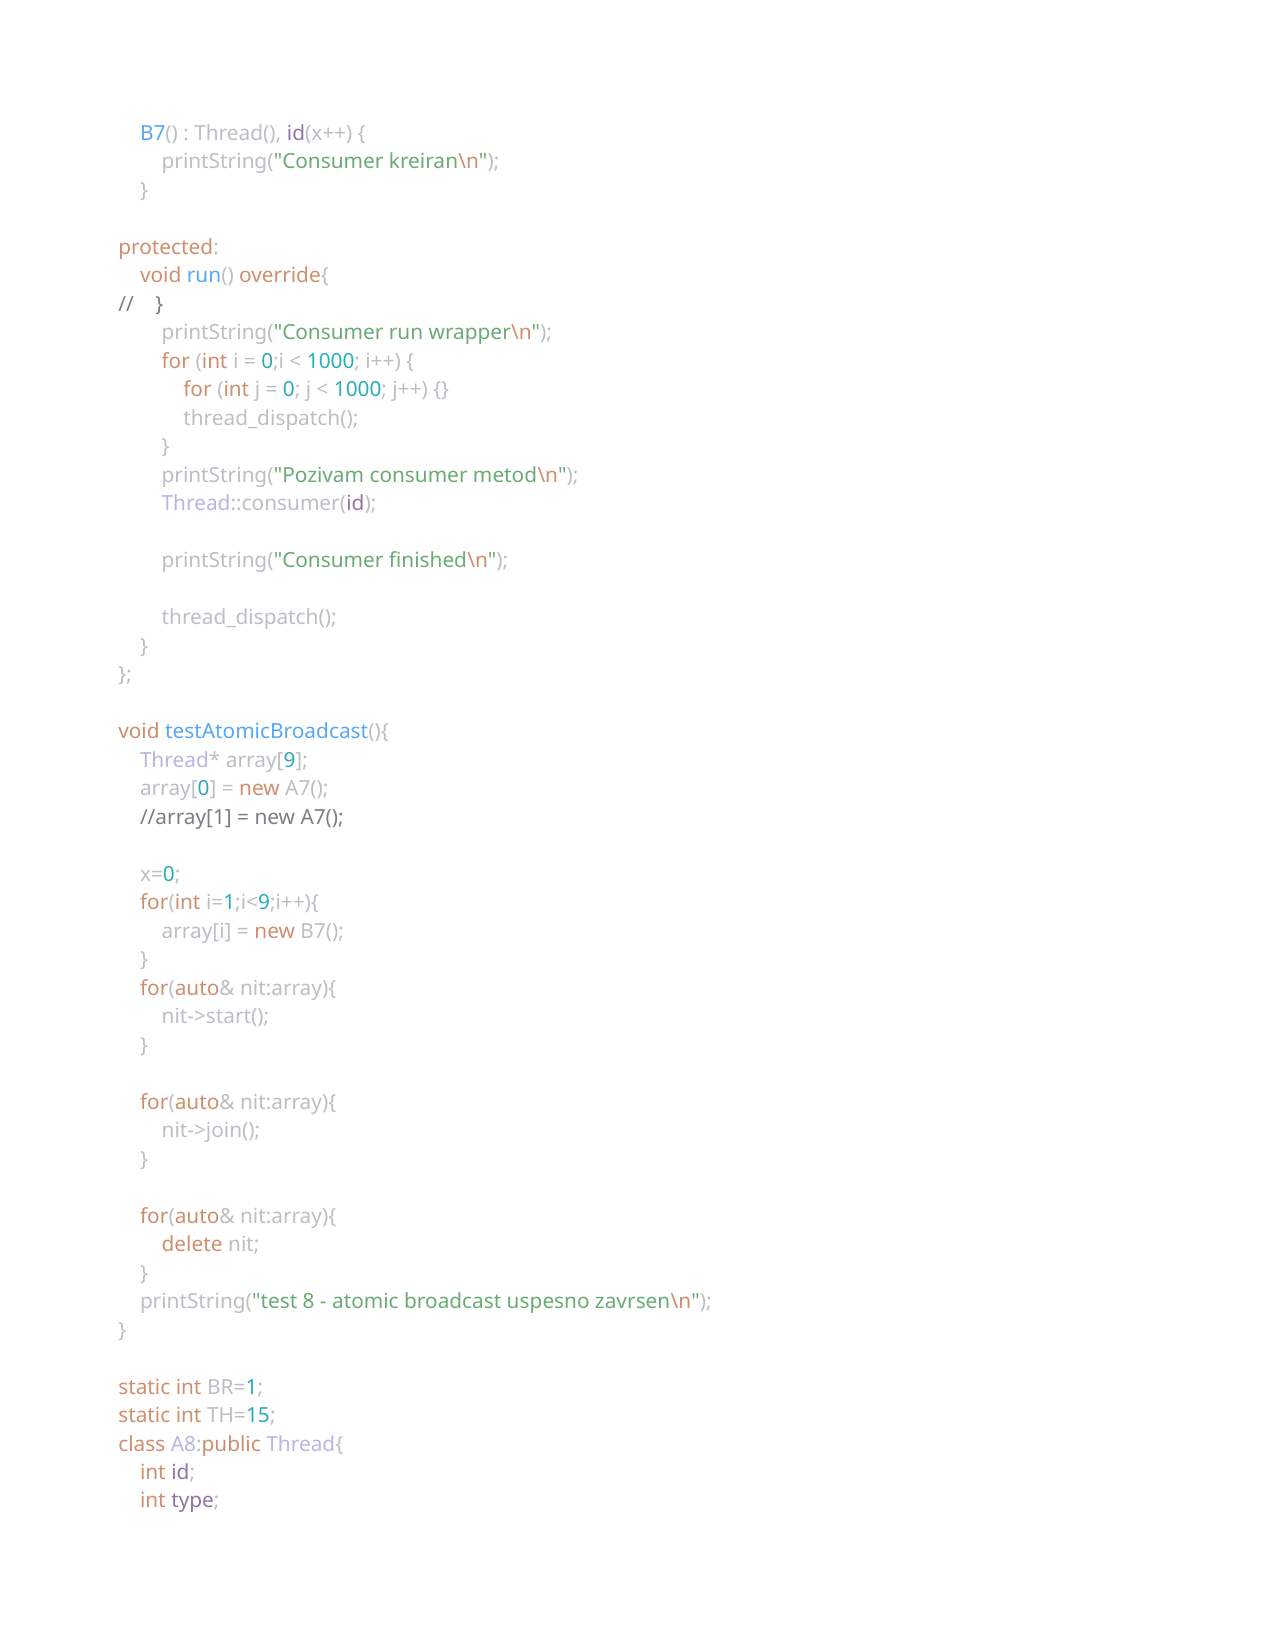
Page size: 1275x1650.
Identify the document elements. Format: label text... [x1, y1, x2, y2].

text B7() : Thread(), id(x++) { printString("Consumer kreiran\n"); } protected: void run() override{ // } printString("Consumer run wrapper\n"); for (int i = 0;i < 1000; i++) { for (int j = 0; j < 1000; j++) {} thread_dispatch(); } printString("Pozivam consumer metod\n"); Thread::consumer(id); printString("Consumer finished\n"); thread_dispatch(); } }; void testAtomicBroadcast(){ Thread* array[9]; array[0] = new A7(); //array[1] = new A7(); x=0; for(int i=1;i<9;i++){ array[i] = new B7(); } for(auto& nit:array){ nit->start(); } for(auto& nit:array){ nit->join(); } for(auto& nit:array){ delete nit; } printString("test 8 - atomic broadcast uspesno zavrsen\n"); } static int BR=1; static int TH=15; class A8:public Thread{ int id; int type; [118, 118, 1157, 1514]
